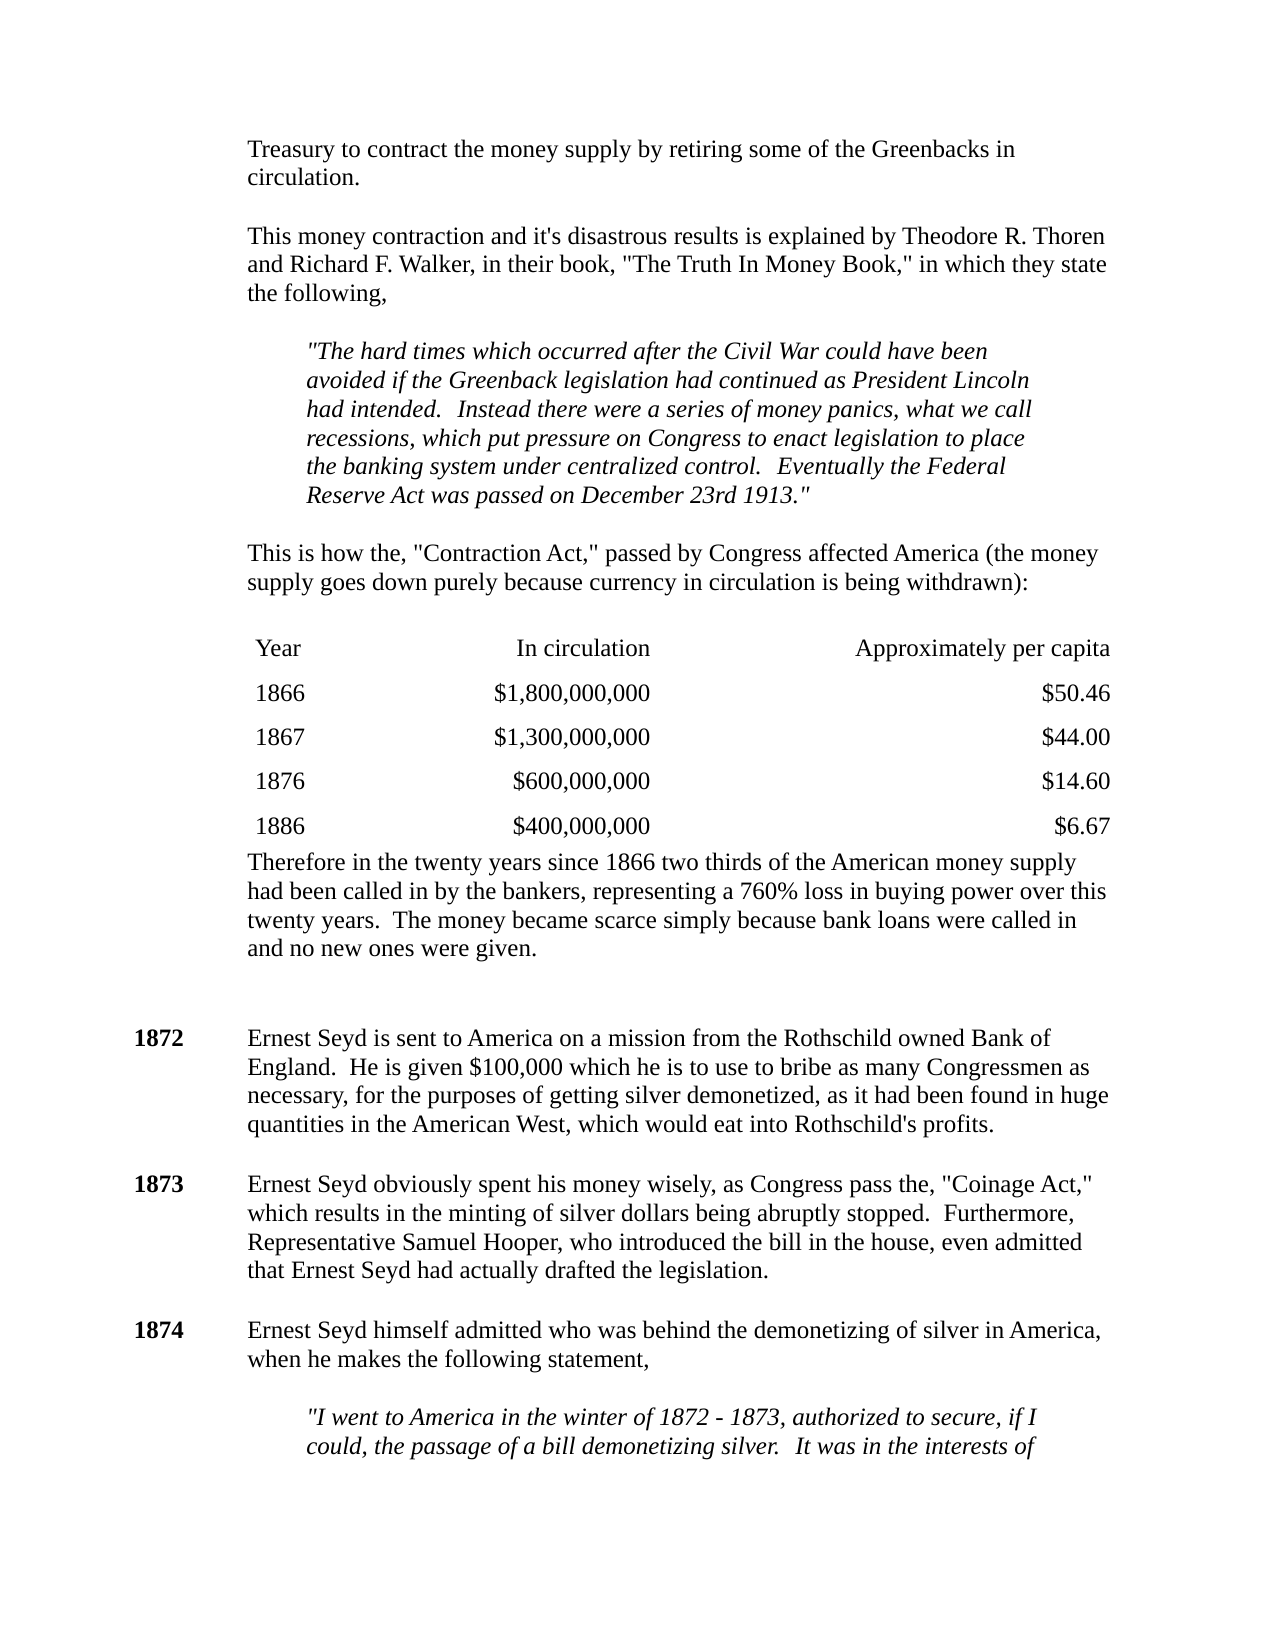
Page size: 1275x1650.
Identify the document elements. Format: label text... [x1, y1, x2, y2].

table_cell Ernest Seyd is sent to America on a mission from the Rothschild owned Bank of England. He is given $100,000 which he is to use to bribe as many Congressmen as necessary, for the purposes of getting silver demonetized, as it had been found in huge quantities in the American West, which would eat into Rothschild's profits. [231, 1008, 1134, 1154]
table_cell 1876 [247, 759, 362, 803]
table_cell 1872 [118, 1008, 231, 1154]
table_cell $1,800,000,000 [362, 670, 658, 714]
table_cell 1867 [247, 714, 362, 758]
table_cell Ernest Seyd himself admitted who was behind the demonetizing of silver in America, when he makes the following statement, "I went to America in the winter of 1872 - 1873, authorized to secure, if I could, the passage of a bill demonetizing silver. It was in the interests of [231, 1300, 1134, 1476]
table_cell $1,300,000,000 [362, 714, 658, 758]
table_cell $400,000,000 [362, 803, 658, 847]
table_cell 1873 [118, 1154, 231, 1300]
table_cell [118, 118, 231, 1007]
table_cell 1886 [247, 803, 362, 847]
table_cell $600,000,000 [362, 759, 658, 803]
table_header Year [247, 625, 362, 670]
table_cell $14.60 [658, 759, 1118, 803]
table_cell 1866 [247, 670, 362, 714]
table_cell 1874 [118, 1300, 231, 1476]
table_cell $50.46 [658, 670, 1118, 714]
table_cell $44.00 [658, 714, 1118, 758]
table_header Approximately per capita [658, 625, 1118, 670]
table_cell $6.67 [658, 803, 1118, 847]
table_header In circulation [362, 625, 658, 670]
table_cell Ernest Seyd obviously spent his money wisely, as Congress pass the, "Coinage Act," which results in the minting of silver dollars being abruptly stopped. Furthermore, Representative Samuel Hooper, who introduced the bill in the house, even admitted that Ernest Seyd had actually drafted the legislation. [231, 1154, 1134, 1300]
table_cell Treasury to contract the money supply by retiring some of the Greenbacks in circulation. This money contraction and it's disastrous results is explained by Theodore R. Thoren and Richard F. Walker, in their book, "The Truth In Money Book," in which they state the following, "The hard times which occurred after the Civil War could have been avoided if the Greenback legislation had continued as President Lincoln had intended. Instead there were a series of money panics, what we call recessions, which put pressure on Congress to enact legislation to place the banking system under centralized control. Eventually the Federal Reserve Act was passed on December 23rd 1913." This is how the, "Contraction Act," passed by Congress affected America (the money supply goes down purely because currency in circulation is being withdrawn): Therefore in the twenty years since 1866 two thirds of the American money supply had been called in by the bankers, representing a 760% loss in buying power over this twenty years. The money became scarce simply because bank loans were called in and no new ones were given. [231, 118, 1134, 1007]
